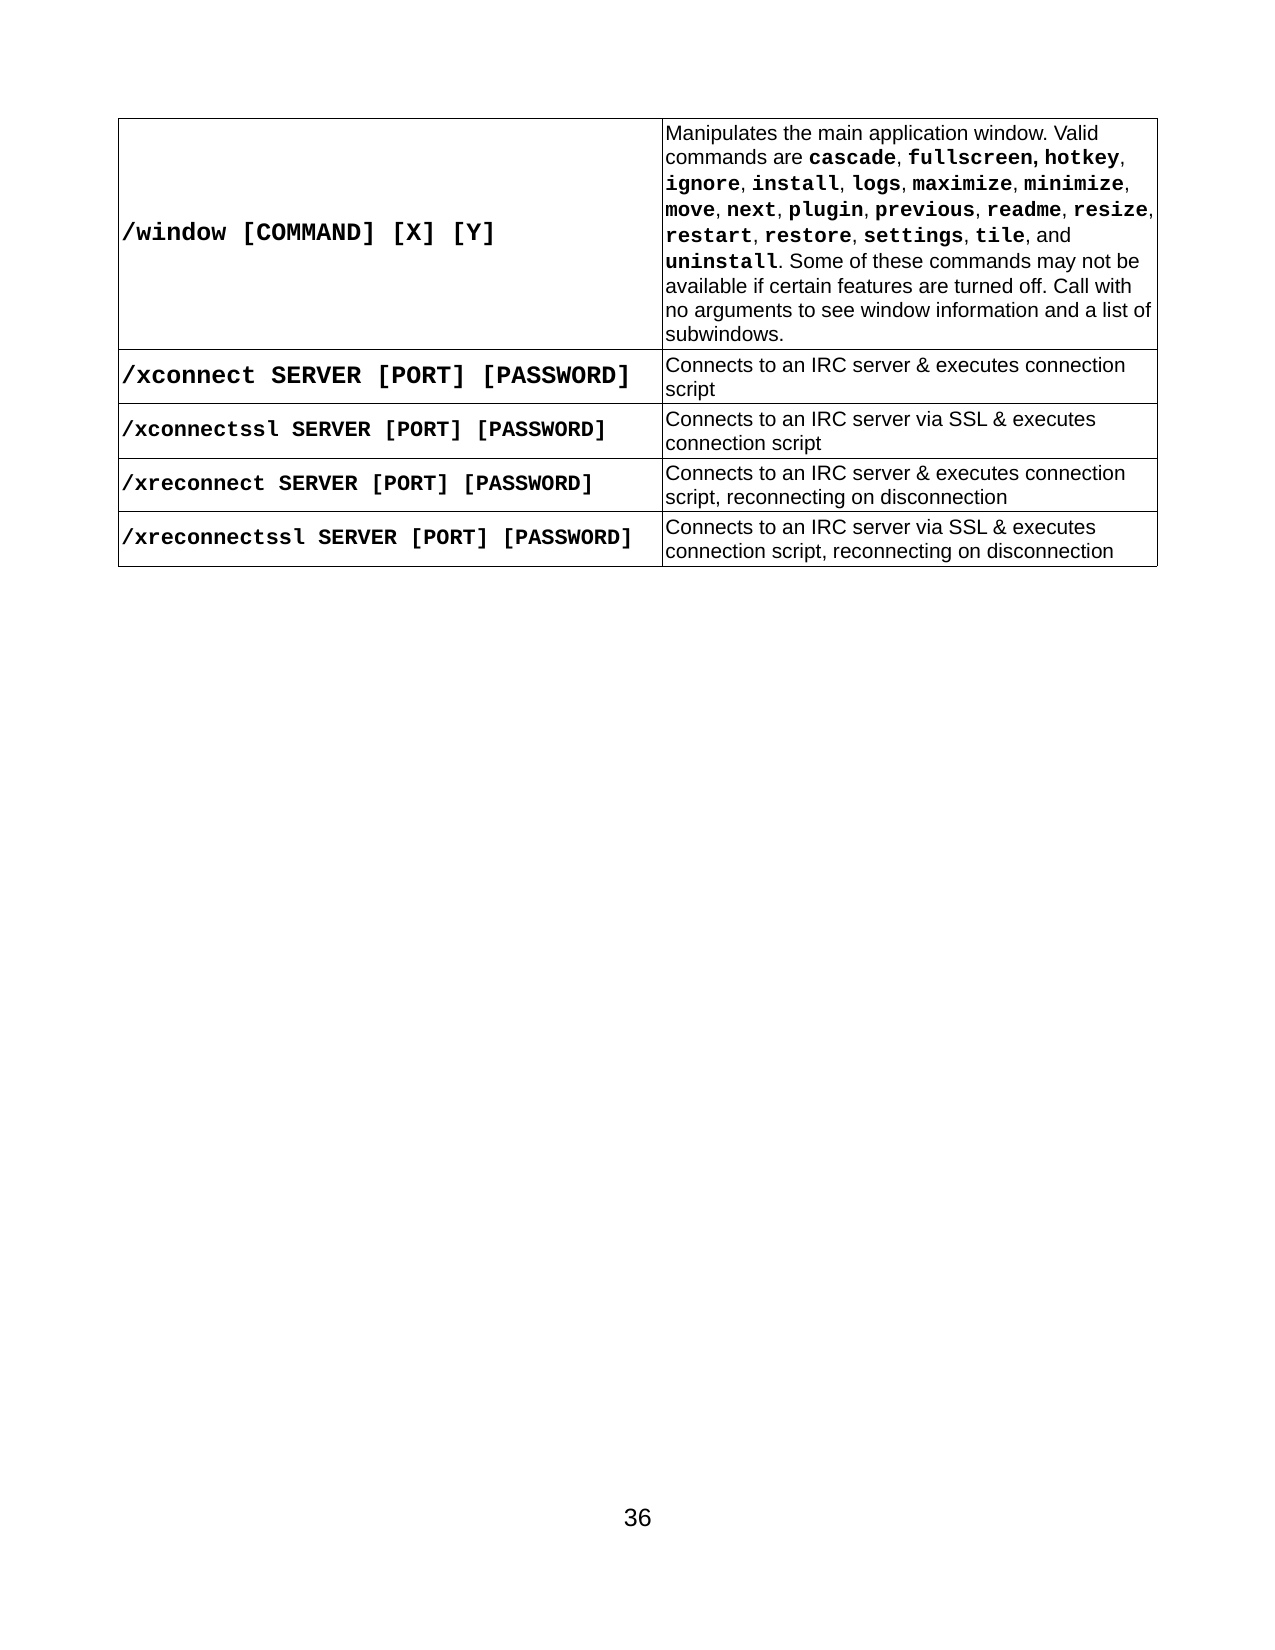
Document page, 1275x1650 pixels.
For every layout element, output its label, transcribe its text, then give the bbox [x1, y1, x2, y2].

table_cell /xreconnectssl SERVER [PORT] [PASSWORD] [119, 512, 662, 566]
table_cell Connects to an IRC server & executes connection script [663, 350, 1157, 403]
table_cell /xconnect SERVER [PORT] [PASSWORD] [119, 350, 662, 403]
table_cell Connects to an IRC server via SSL & executes connection script [663, 404, 1157, 457]
table_cell /xreconnect SERVER [PORT] [PASSWORD] [119, 459, 662, 511]
table_cell Connects to an IRC server via SSL & executes connection script, reconnecting on disconnection [663, 512, 1157, 566]
table_cell Manipulates the main application window. Valid commands are cascade, fullscreen, hotkey, ignore, install, logs, maximize, minimize, move, next, plugin, previous, readme, resize, restart, restore, settings, tile, and uninstall. Some of these commands may not be available if certain features are turned off. Call with no arguments to see window information and a list of subwindows. [663, 119, 1157, 349]
table_cell Connects to an IRC server & executes connection script, reconnecting on disconnection [663, 459, 1157, 511]
table_cell /window [COMMAND] [X] [Y] [119, 119, 662, 349]
table_cell /xconnectssl SERVER [PORT] [PASSWORD] [119, 404, 662, 457]
